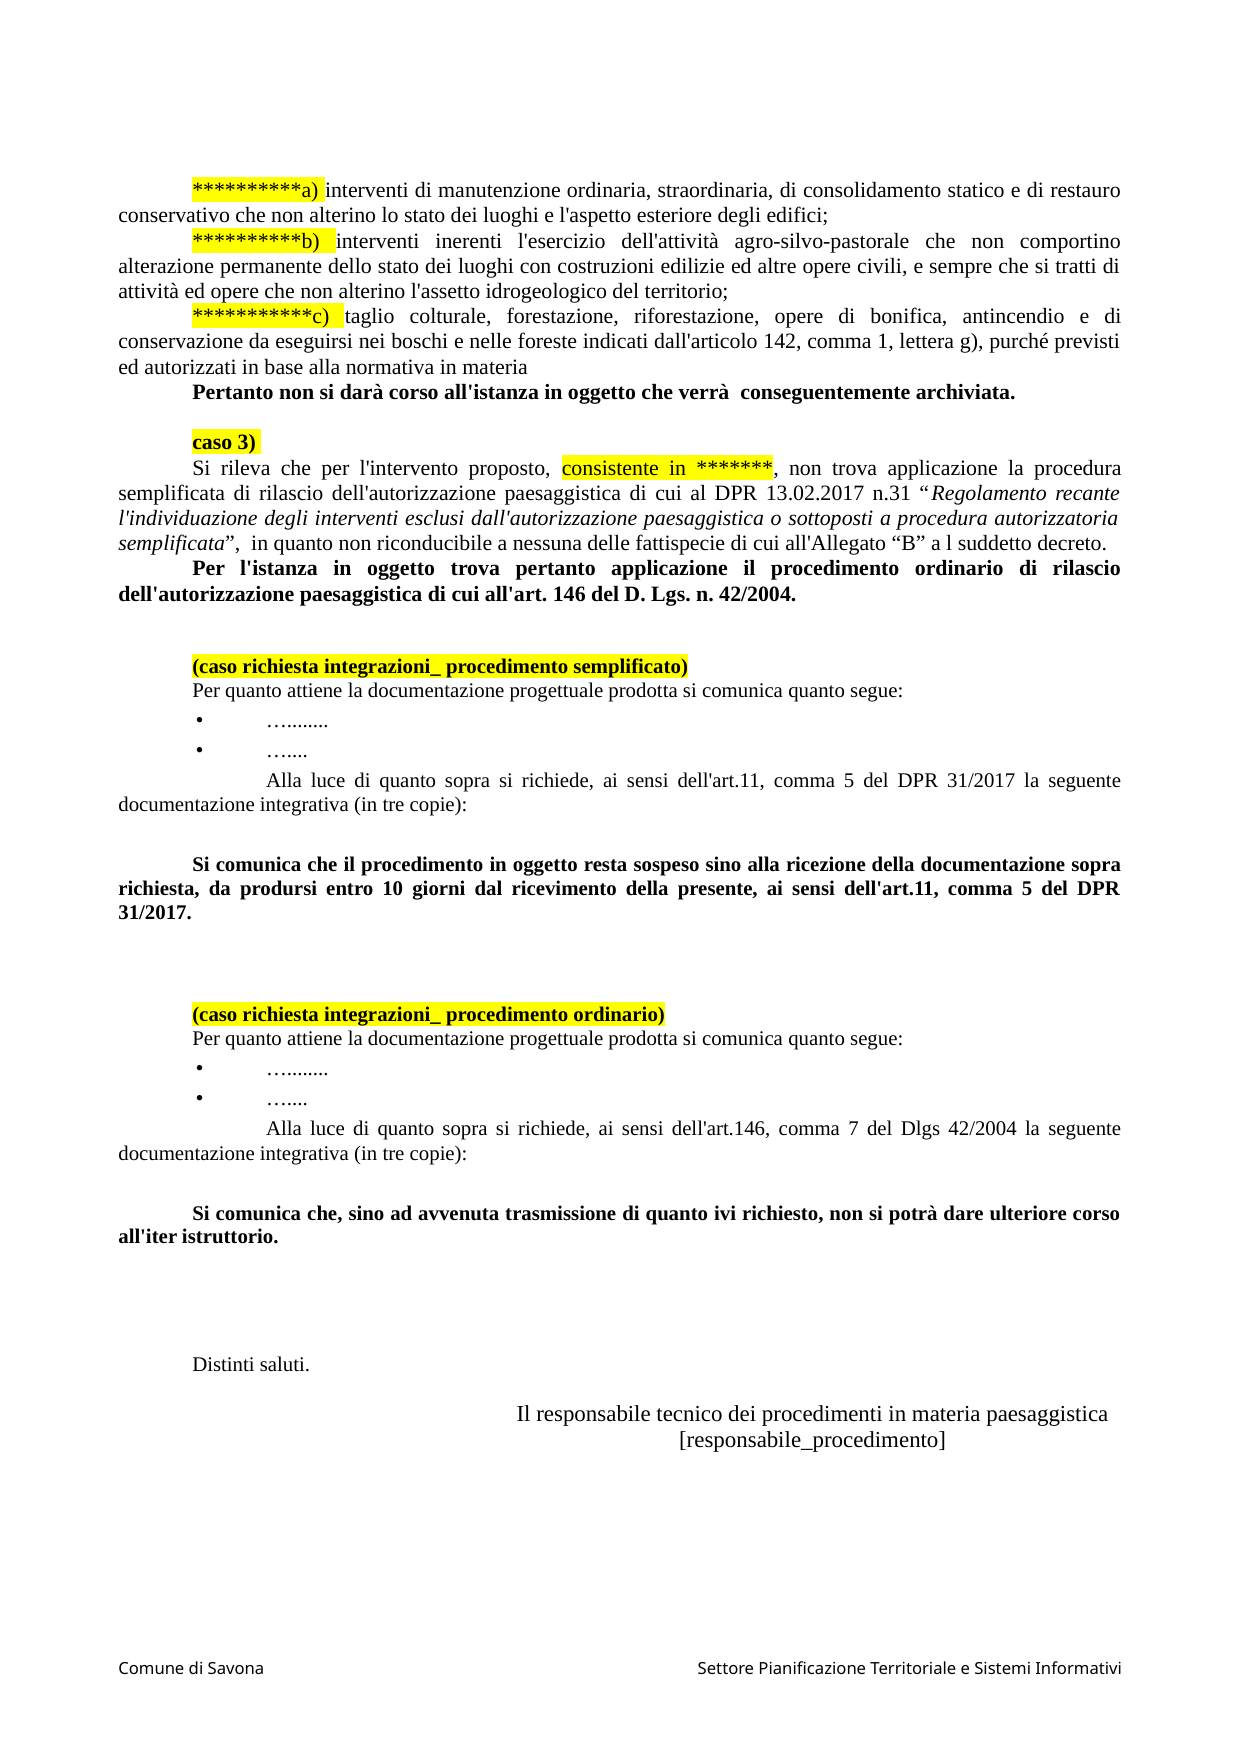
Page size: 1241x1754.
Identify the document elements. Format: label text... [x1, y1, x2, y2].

list …........ [196, 1056, 1122, 1080]
table_cell [503, 1453, 1122, 1477]
text ***********c) taglio colturale, forestazione, riforestazione, opere di bonifica, antincendio e di conservazione da eseguirsi nei boschi e nelle foreste indicati dall'articolo 142, comma 1, lettera g), purché previsti ed autorizzati in base alla normativa in materia [118, 303, 1122, 379]
text Alla luce di quanto sopra si richiede, ai sensi dell'art.11, comma 5 del DPR 31/2017 la seguente documentazione integrativa (in tre copie): [118, 768, 1122, 816]
text **********a) interventi di manutenzione ordinaria, straordinaria, di consolidamento statico e di restauro conservativo che non alterino lo stato dei luoghi e l'aspetto esteriore degli edifici; [118, 177, 1122, 228]
table_header Il responsabile tecnico dei procedimenti in materia paesaggistica [responsabile_procedimento] [503, 1400, 1122, 1453]
text **********b) interventi inerenti l'esercizio dell'attività agro-silvo-pastorale che non comportino alterazione permanente dello stato dei luoghi con costruzioni edilizie ed altre opere civili, e sempre che si tratti di attività ed opere che non alterino l'assetto idrogeologico del territorio; [118, 228, 1122, 303]
text Distinti saluti. [118, 1352, 1122, 1376]
text (caso richiesta integrazioni_ procedimento semplificato) [118, 654, 1122, 678]
text (caso richiesta integrazioni_ procedimento ordinario) [118, 1002, 1122, 1026]
text Si comunica che il procedimento in oggetto resta sospeso sino alla ricezione della documentazione sopra richiesta, da prodursi entro 10 giorni dal ricevimento della presente, ai sensi dell'art.11, comma 5 del DPR 31/2017. [118, 852, 1122, 924]
table_header [118, 1400, 503, 1453]
text caso 3) [118, 429, 1122, 454]
text Per quanto attiene la documentazione progettuale prodotta si comunica quanto segue: [118, 1026, 1122, 1050]
list …........ [196, 708, 1122, 732]
text Pertanto non si darà corso all'istanza in oggetto che verrà conseguentemente archiviata. [118, 379, 1122, 404]
list ….... [196, 738, 1122, 762]
text Alla luce di quanto sopra si richiede, ai sensi dell'art.146, comma 7 del Dlgs 42/2004 la seguente documentazione integrativa (in tre copie): [118, 1116, 1122, 1164]
table_cell [118, 1453, 503, 1477]
text Per quanto attiene la documentazione progettuale prodotta si comunica quanto segue: [118, 678, 1122, 702]
list ….... [196, 1086, 1122, 1110]
text Si comunica che, sino ad avvenuta trasmissione di quanto ivi richiesto, non si potrà dare ulteriore corso all'iter istruttorio. [118, 1200, 1122, 1248]
text Per l'istanza in oggetto trova pertanto applicazione il procedimento ordinario di rilascio dell'autorizzazione paesaggistica di cui all'art. 146 del D. Lgs. n. 42/2004. [118, 555, 1122, 606]
text Si rileva che per l'intervento proposto, consistente in *******, non trova applicazione la procedura semplificata di rilascio dell'autorizzazione paesaggistica di cui al DPR 13.02.2017 n.31 “Regolamento recante l'individuazione degli interventi esclusi dall'autorizzazione paesaggistica o sottoposti a procedura autorizzatoria semplificata”, in quanto non riconducibile a nessuna delle fattispecie di cui all'Allegato “B” a l suddetto decreto. [118, 454, 1122, 555]
